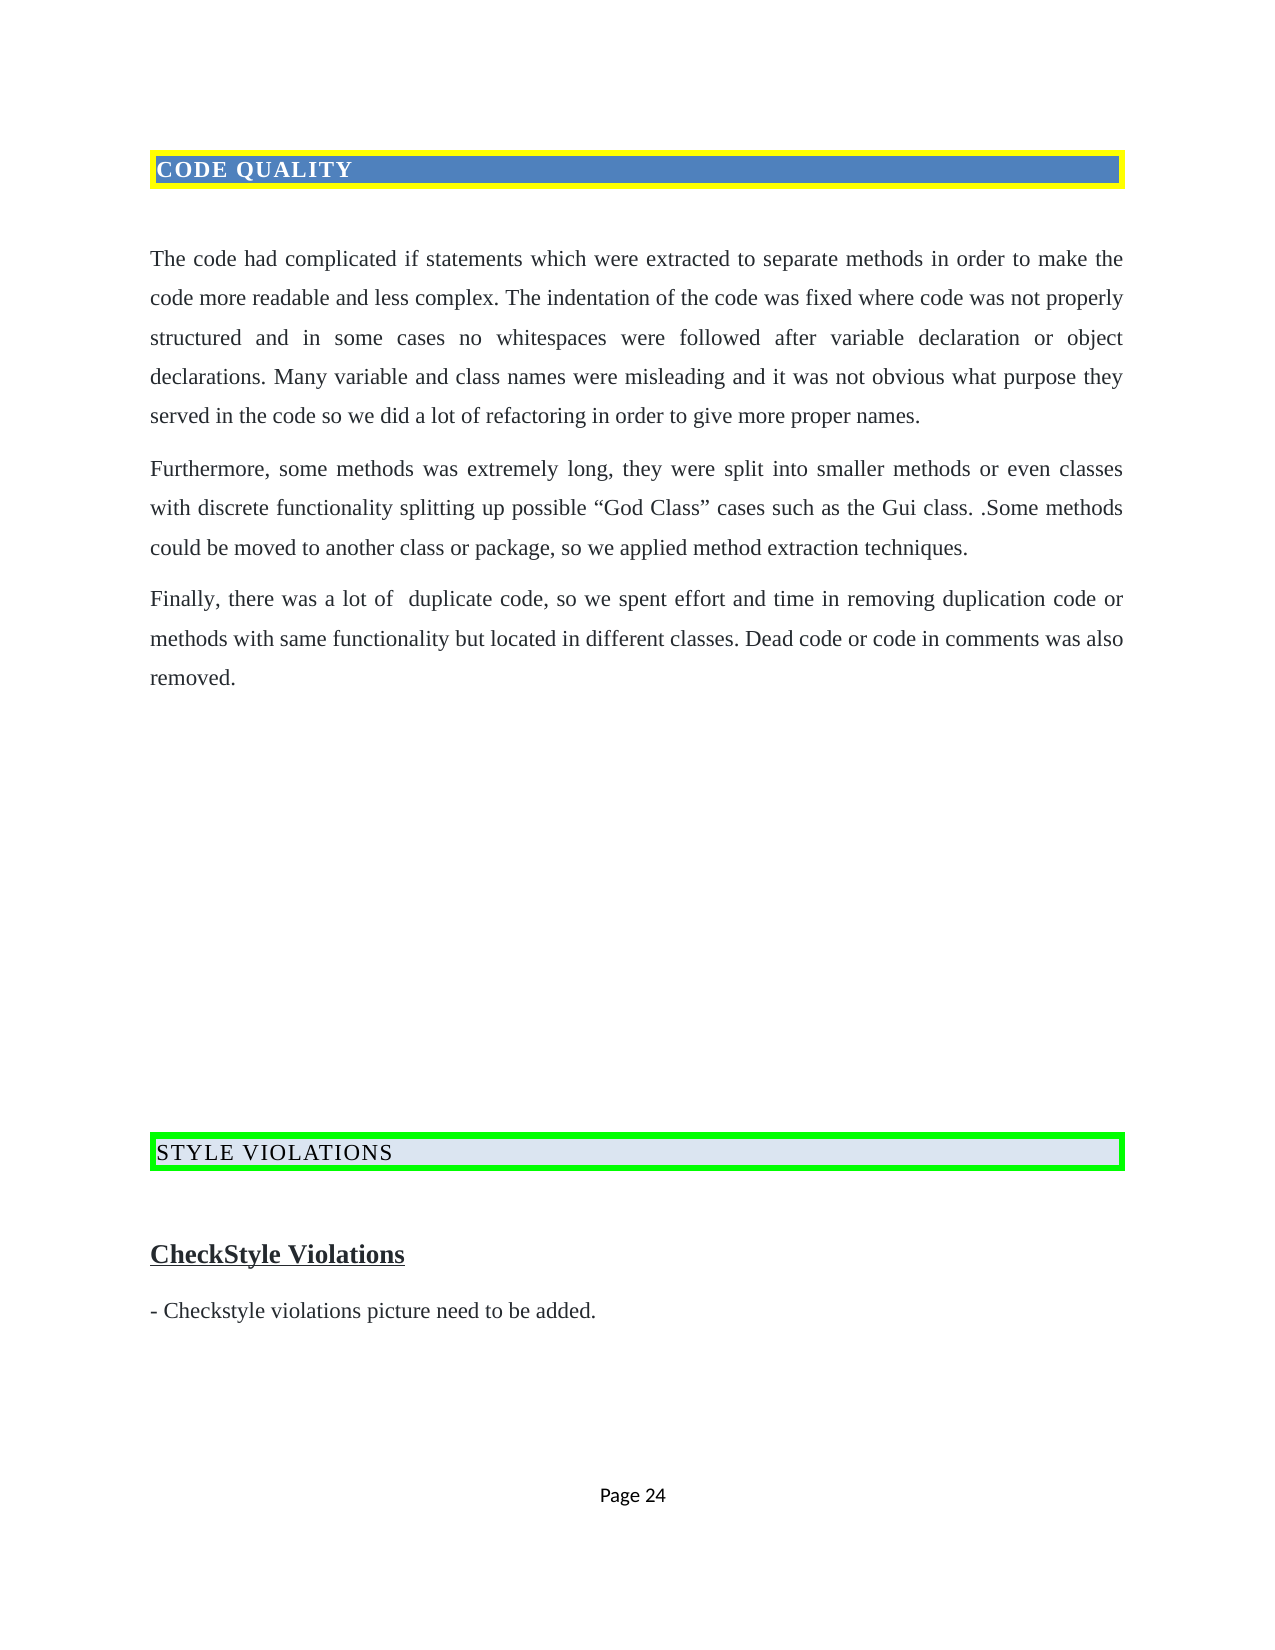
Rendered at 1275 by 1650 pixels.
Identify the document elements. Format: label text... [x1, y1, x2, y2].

text Finally, there was a lot of duplicate code, so we spent effort and time in removing duplication code or methods with same functionality but located in different classes. Dead code or code in comments was also removed. [150, 586, 1125, 691]
subtitle Code quality [156, 156, 1119, 183]
text CheckStyle Violations [150, 1238, 1125, 1269]
text The code had complicated if statements which were extracted to separate methods in order to make the code more readable and less complex. The indentation of the code was fixed where code was not properly structured and in some cases no whitespaces were followed after variable declaration or object declarations. Many variable and class names were misleading and it was not obvious what purpose they served in the code so we did a lot of refactoring in order to give more proper names. [150, 245, 1125, 429]
text Furthermore, some methods was extremely long, they were split into smaller methods or even classes with discrete functionality splitting up possible “God Class” cases such as the Gui class. .Some methods could be moved to another class or package, so we applied method extraction techniques. [150, 454, 1125, 560]
subtitle STYLE VIOLATIONS [156, 1139, 1119, 1165]
text - Checkstyle violations picture need to be added. [150, 1297, 1125, 1323]
